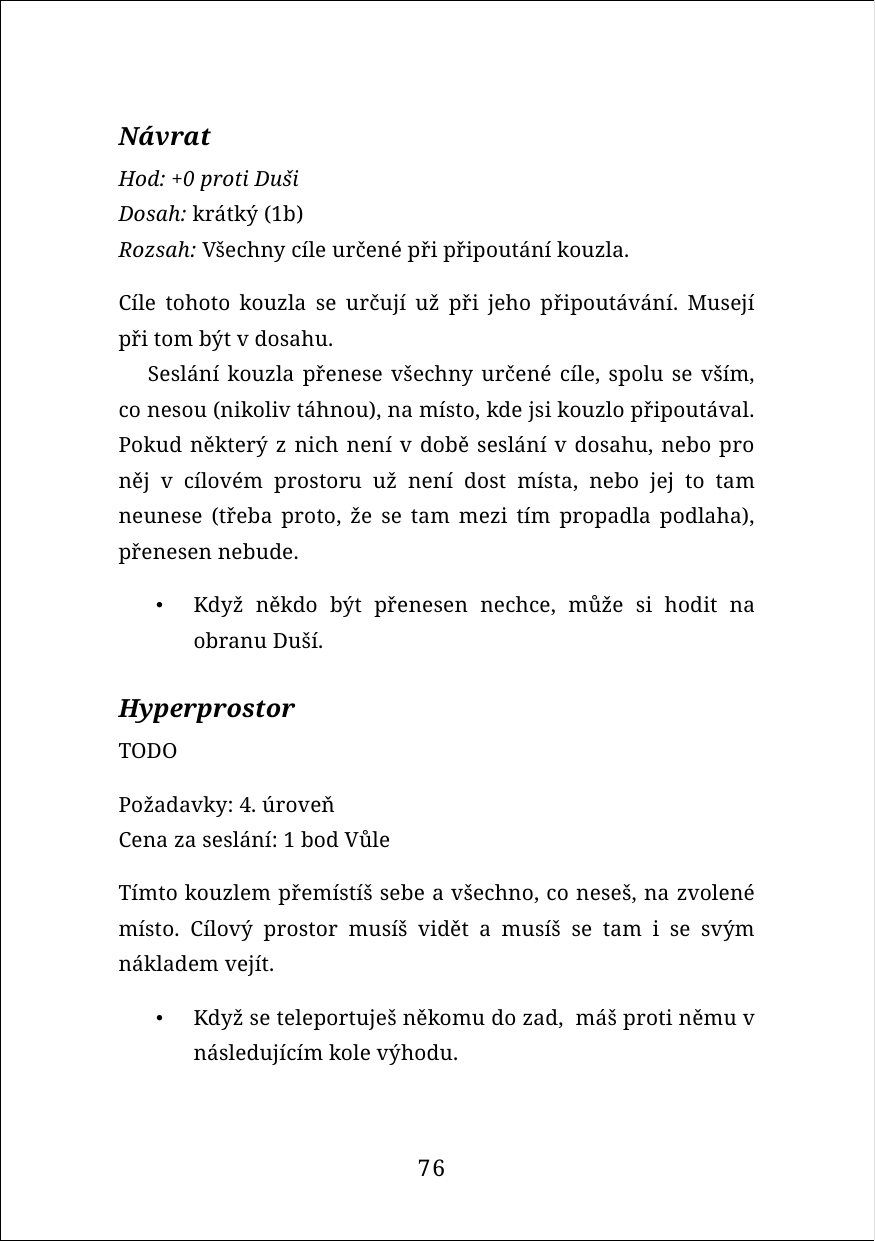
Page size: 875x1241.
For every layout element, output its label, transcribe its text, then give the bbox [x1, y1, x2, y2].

subtitle Hyperprostor [118, 691, 756, 725]
text Požadavky: 4. úroveň Cena za seslání: 1 bod Vůle [118, 790, 756, 854]
text Hod: +0 proti Duši Dosah: krátký (1b) Rozsah: Všechny cíle určené při připoutání kouzla. [118, 164, 756, 263]
text TODO [118, 737, 756, 765]
text Cíle tohoto kouzla se určují už při jeho připoutávání. Musejí při tom být v dosahu. Seslání kouzla přenese všechny určené cíle, spolu se vším, co nesou (nikoliv táhnou), na místo, kde jsi kouzlo připoutával. Pokud některý z nich není v době seslání v dosahu, nebo pro něj v cílovém prostoru už není dost místa, nebo jej to tam neunese (třeba proto, že se tam mezi tím propadla podlaha), přenesen nebude. [118, 288, 756, 565]
list Když někdo být přenesen nechce, může si hodit na obranu Duší. [156, 590, 756, 654]
text Tímto kouzlem přemístíš sebe a všechno, co neseš, na zvolené místo. Cílový prostor musíš vidět a musíš se tam i se svým nákladem vejít. [118, 878, 756, 978]
list Když se teleportuješ někomu do zad, máš proti němu v následujícím kole výhodu. [156, 1003, 756, 1067]
subtitle Návrat [118, 118, 756, 152]
